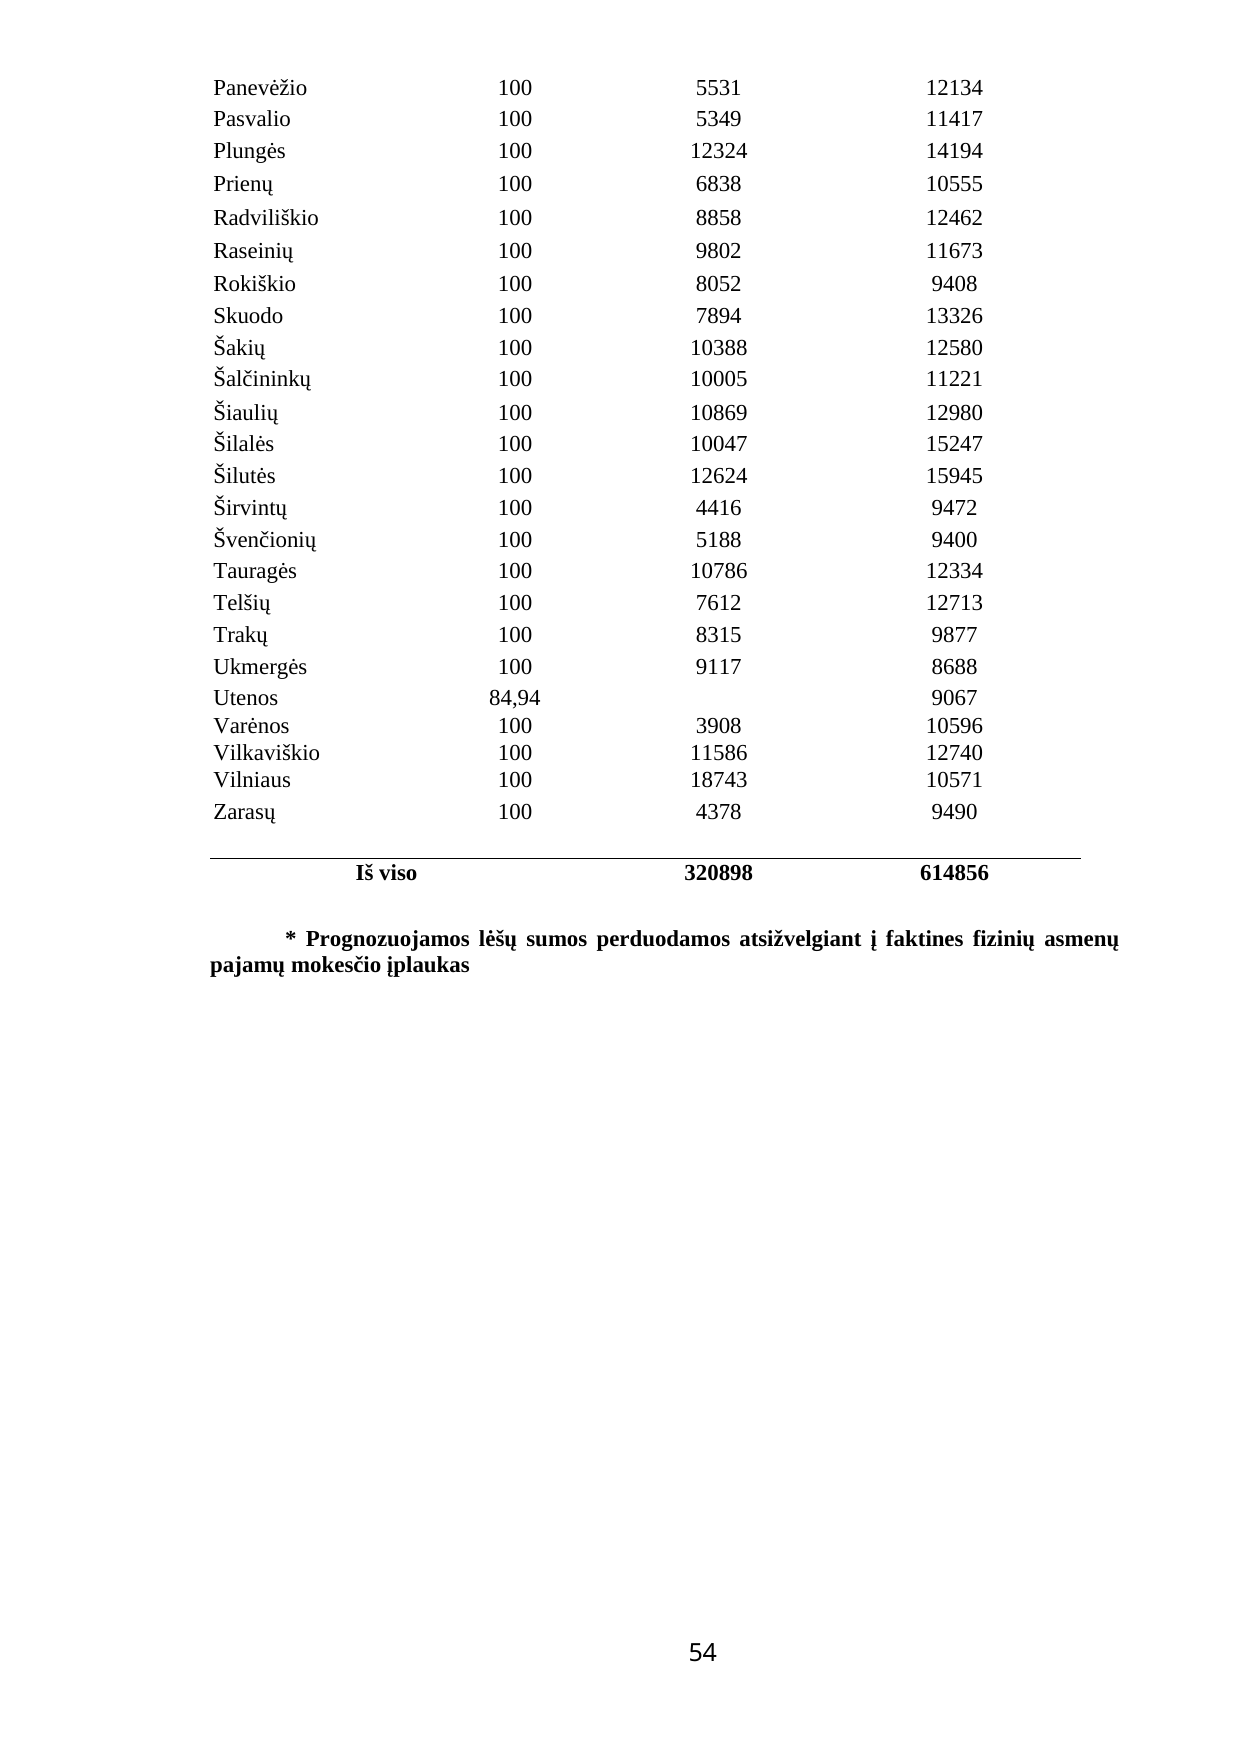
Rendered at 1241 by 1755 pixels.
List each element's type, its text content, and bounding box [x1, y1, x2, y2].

table_cell 12462 [828, 204, 1081, 237]
table_cell 10571 [828, 766, 1081, 798]
table_cell Pasvalio [210, 105, 420, 137]
table_cell 100 [420, 334, 609, 365]
table_cell 5188 [609, 526, 828, 557]
table_cell 9408 [828, 270, 1081, 302]
table_cell 5349 [609, 105, 828, 137]
table_cell 15945 [828, 462, 1081, 494]
table_cell [420, 859, 609, 898]
table_cell [420, 825, 609, 858]
table_cell 9117 [609, 653, 828, 684]
table_cell 8052 [609, 270, 828, 302]
table_cell 10596 [828, 712, 1081, 739]
table_cell 11221 [828, 365, 1081, 398]
table_cell [828, 825, 1081, 858]
table_cell 7894 [609, 302, 828, 333]
table_cell 100 [420, 365, 609, 398]
table_cell Skuodo [210, 302, 420, 333]
table_cell Plungės [210, 137, 420, 170]
table_cell 9067 [828, 685, 1081, 712]
table_cell 13326 [828, 302, 1081, 333]
table_cell Utenos [210, 685, 420, 712]
table_cell Šilalės [210, 430, 420, 462]
table_cell 100 [420, 621, 609, 653]
table_cell 100 [420, 558, 609, 589]
table_cell 100 [420, 302, 609, 333]
table_cell 100 [420, 798, 609, 824]
table_cell 100 [420, 105, 609, 137]
table_cell 100 [420, 462, 609, 494]
table_cell 9802 [609, 237, 828, 270]
table_cell Vilkaviškio [210, 739, 420, 766]
table_cell 8688 [828, 653, 1081, 684]
table_cell 5531 [609, 74, 828, 105]
table_cell Širvintų [210, 494, 420, 526]
table_cell Prienų [210, 170, 420, 203]
table_cell 100 [420, 766, 609, 798]
table_cell 12740 [828, 739, 1081, 766]
table_cell Švenčionių [210, 526, 420, 557]
table_cell 7612 [609, 589, 828, 621]
table_cell 100 [420, 399, 609, 430]
table_cell [210, 825, 420, 858]
table_cell 4416 [609, 494, 828, 526]
table_cell 18743 [609, 766, 828, 798]
table_cell 100 [420, 494, 609, 526]
table_cell 11417 [828, 105, 1081, 137]
table_cell 11673 [828, 237, 1081, 270]
table_cell 9400 [828, 526, 1081, 557]
table_cell 10047 [609, 430, 828, 462]
table_cell 100 [420, 653, 609, 684]
table_cell Telšių [210, 589, 420, 621]
table_cell 100 [420, 237, 609, 270]
table_cell 8858 [609, 204, 828, 237]
table_cell 9472 [828, 494, 1081, 526]
table_cell 4378 [609, 798, 828, 824]
table_cell 100 [420, 74, 609, 105]
table_cell Šakių [210, 334, 420, 365]
table_cell 10388 [609, 334, 828, 365]
table_cell 12324 [609, 137, 828, 170]
table_cell 12580 [828, 334, 1081, 365]
table_cell Ukmergės [210, 653, 420, 684]
table_cell 9490 [828, 798, 1081, 824]
table_cell 10005 [609, 365, 828, 398]
table_cell Iš viso [210, 859, 420, 898]
table_cell Trakų [210, 621, 420, 653]
table_cell Raseinių [210, 237, 420, 270]
table_cell Vilniaus [210, 766, 420, 798]
table_cell 320898 [609, 859, 828, 898]
table_cell 100 [420, 526, 609, 557]
table_cell Šalčininkų [210, 365, 420, 398]
table_cell 11586 [609, 739, 828, 766]
table_cell Panevėžio [210, 74, 420, 105]
table_cell 100 [420, 430, 609, 462]
table_cell 10555 [828, 170, 1081, 203]
table_cell 100 [420, 712, 609, 739]
table_cell 614856 [828, 859, 1081, 898]
table_cell Rokiškio [210, 270, 420, 302]
table_cell Šilutės [210, 462, 420, 494]
table_cell Varėnos [210, 712, 420, 739]
table_cell 9877 [828, 621, 1081, 653]
table_cell 15247 [828, 430, 1081, 462]
table_cell [609, 825, 828, 858]
table_cell 100 [420, 739, 609, 766]
table_cell 10869 [609, 399, 828, 430]
table_cell 12624 [609, 462, 828, 494]
table_cell 100 [420, 170, 609, 203]
table_cell 100 [420, 589, 609, 621]
table_cell 100 [420, 204, 609, 237]
text * Prognozuojamos lėšų sumos perduodamos atsižvelgiant į faktines fizinių asmenų pajamų mokesčio įplaukas [210, 925, 1120, 977]
table_cell Tauragės [210, 558, 420, 589]
table_cell Šiaulių [210, 399, 420, 430]
table_cell 100 [420, 270, 609, 302]
table_cell 12134 [828, 74, 1081, 105]
table_cell Zarasų [210, 798, 420, 824]
table_cell 12713 [828, 589, 1081, 621]
table_cell 12334 [828, 558, 1081, 589]
table_cell 100 [420, 137, 609, 170]
table_cell 8315 [609, 621, 828, 653]
table_cell 10786 [609, 558, 828, 589]
table_cell 84,94 [420, 685, 609, 712]
table_cell Radviliškio [210, 204, 420, 237]
table_cell 6838 [609, 170, 828, 203]
table_cell 14194 [828, 137, 1081, 170]
table_cell 3908 [609, 712, 828, 739]
table_cell 12980 [828, 399, 1081, 430]
table_cell [609, 685, 828, 712]
